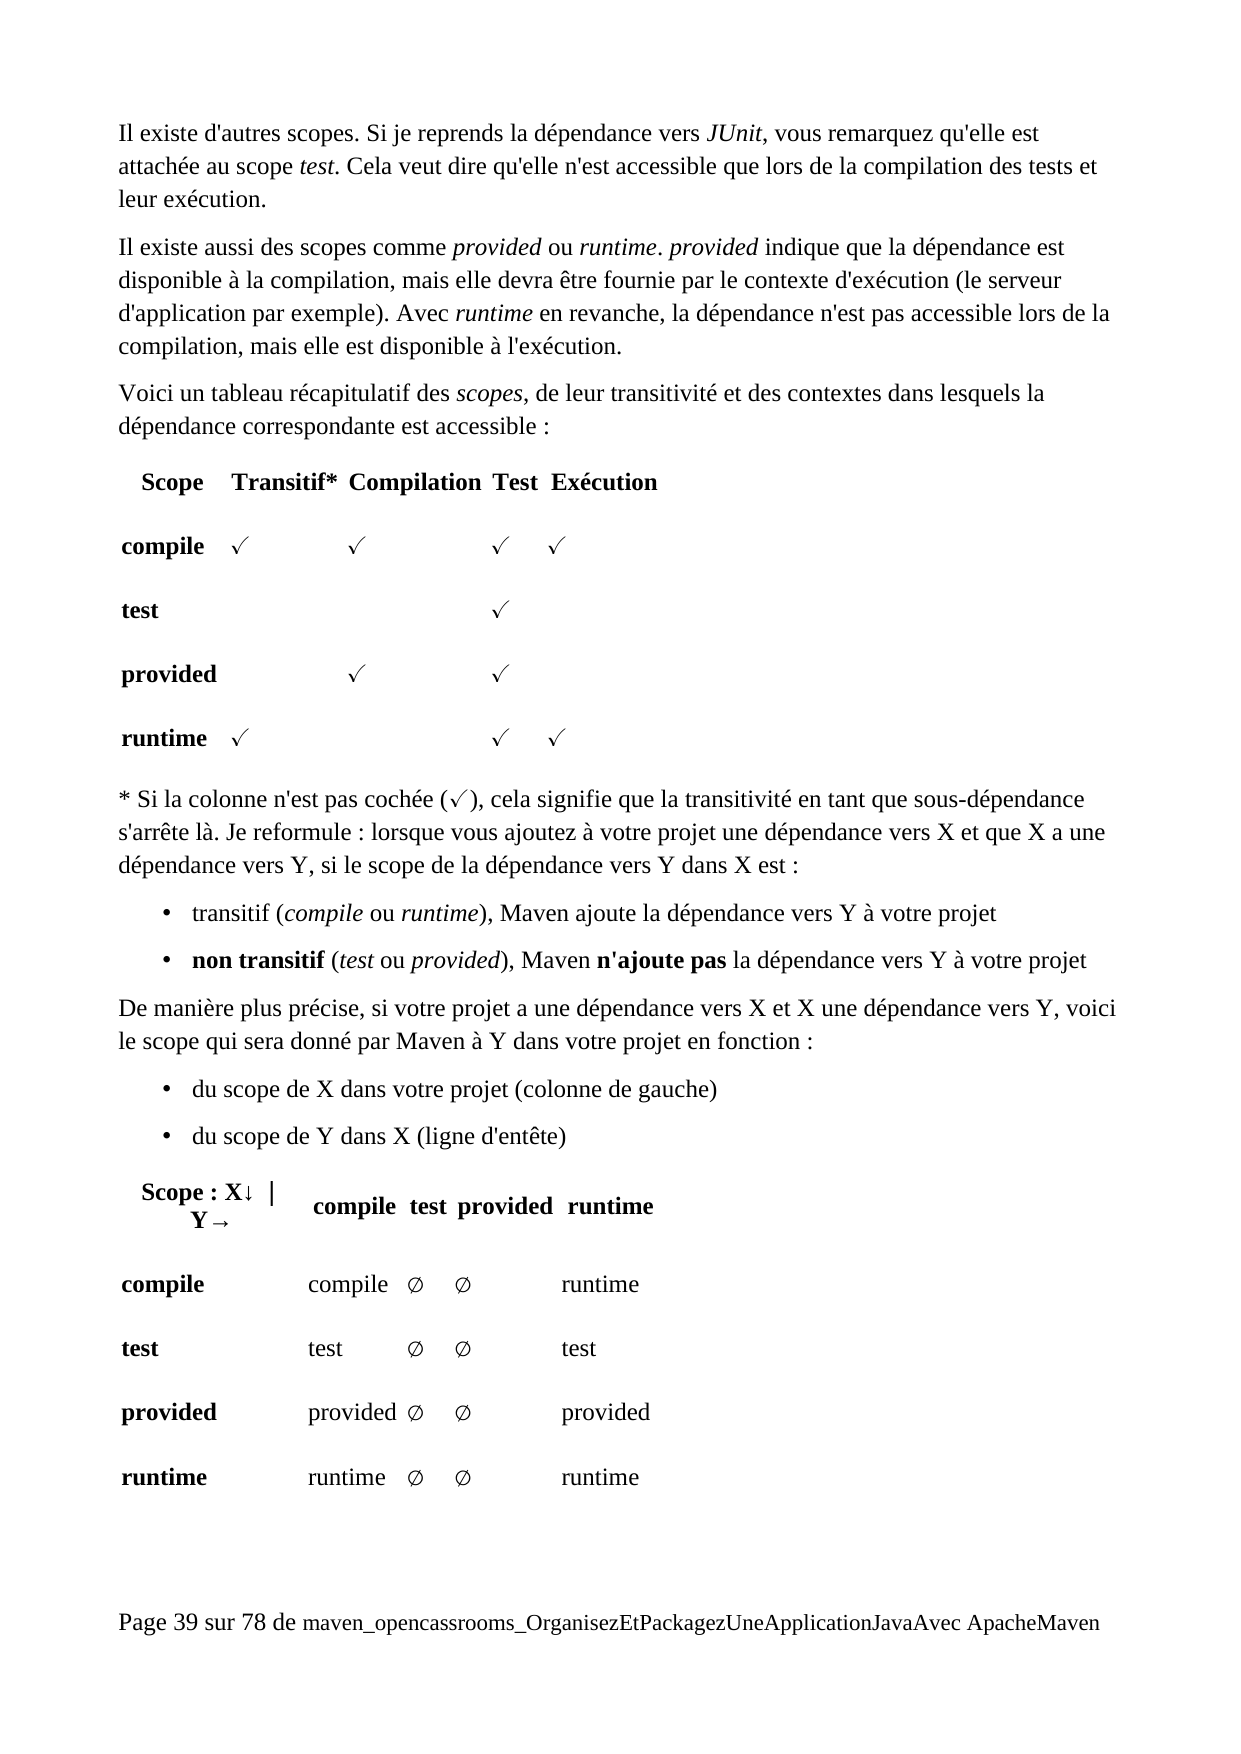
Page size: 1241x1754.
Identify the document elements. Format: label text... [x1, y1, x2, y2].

table_cell compile [118, 1266, 305, 1331]
table_cell ∅ [404, 1395, 452, 1459]
table_cell runtime [118, 720, 226, 784]
table_cell ✓ [543, 720, 665, 784]
table_cell runtime [305, 1459, 404, 1523]
table_cell [226, 656, 343, 720]
table_cell provided [118, 656, 226, 720]
table_cell compile [118, 528, 226, 592]
table_cell ✓ [543, 528, 665, 592]
table_cell ∅ [452, 1331, 558, 1394]
table_header provided [452, 1174, 558, 1266]
table_cell ✓ [487, 656, 543, 720]
text Il existe d'autres scopes. Si je reprends la dépendance vers JUnit, vous remarquez qu'elle est attachée au scope test. Cela veut dire qu'elle n'est accessible que lors de la compilation des tests et leur exécution. [118, 118, 1122, 213]
table_cell ∅ [404, 1266, 452, 1331]
table_cell test [118, 1331, 305, 1394]
table_cell [343, 592, 487, 656]
table_cell ✓ [487, 528, 543, 592]
table_cell ∅ [452, 1266, 558, 1331]
table_cell ∅ [404, 1331, 452, 1394]
table_cell ∅ [452, 1395, 558, 1459]
table_header Exécution [543, 464, 665, 528]
list du scope de X dans votre projet (colonne de gauche) [162, 1074, 1122, 1102]
table_cell [343, 720, 487, 784]
table_cell test [559, 1331, 663, 1394]
table_header Compilation [343, 464, 487, 528]
table_cell ✓ [487, 720, 543, 784]
table_cell test [305, 1331, 404, 1394]
text Voici un tableau récapitulatif des scopes, de leur transitivité et des contextes dans lesquels la dépendance correspondante est accessible : [118, 378, 1122, 440]
table_cell ✓ [226, 528, 343, 592]
list transitif (compile ou runtime), Maven ajoute la dépendance vers Y à votre projet [162, 898, 1122, 927]
table_cell [543, 592, 665, 656]
table_header compile [305, 1174, 404, 1266]
table_cell provided [118, 1395, 305, 1459]
text De manière plus précise, si votre projet a une dépendance vers X et X une dépendance vers Y, voici le scope qui sera donné par Maven à Y dans votre projet en fonction : [118, 993, 1122, 1055]
text * Si la colonne n'est pas cochée (✓), cela signifie que la transitivité en tant que sous-dépendance s'arrête là. Je reformule : lorsque vous ajoutez à votre projet une dépendance vers X et que X a une dépendance vers Y, si le scope de la dépendance vers Y dans X est : [118, 784, 1122, 879]
table_header Transitif* [226, 464, 343, 528]
table_cell runtime [559, 1266, 663, 1331]
list non transitif (test ou provided), Maven n'ajoute pas la dépendance vers Y à votre projet [162, 945, 1122, 974]
table_header Test [487, 464, 543, 528]
table_header runtime [559, 1174, 663, 1266]
table_cell test [118, 592, 226, 656]
table_cell ✓ [343, 528, 487, 592]
table_header test [404, 1174, 452, 1266]
table_cell ✓ [487, 592, 543, 656]
table_cell ✓ [226, 720, 343, 784]
table_cell provided [559, 1395, 663, 1459]
table_cell compile [305, 1266, 404, 1331]
table_cell [543, 656, 665, 720]
table_header Scope [118, 464, 226, 528]
table_header Scope : X↓ ❘ Y→ [118, 1174, 305, 1266]
text Il existe aussi des scopes comme provided ou runtime. provided indique que la dépendance est disponible à la compilation, mais elle devra être fournie par le contexte d'exécution (le serveur d'application par exemple). Avec runtime en revanche, la dépendance n'est pas accessible lors de la compilation, mais elle est disponible à l'exécution. [118, 232, 1122, 359]
table_cell ✓ [343, 656, 487, 720]
list du scope de Y dans X (ligne d'entête) [162, 1121, 1122, 1150]
table_cell ∅ [404, 1459, 452, 1523]
table_cell [226, 592, 343, 656]
table_cell provided [305, 1395, 404, 1459]
table_cell runtime [559, 1459, 663, 1523]
table_cell runtime [118, 1459, 305, 1523]
table_cell ∅ [452, 1459, 558, 1523]
